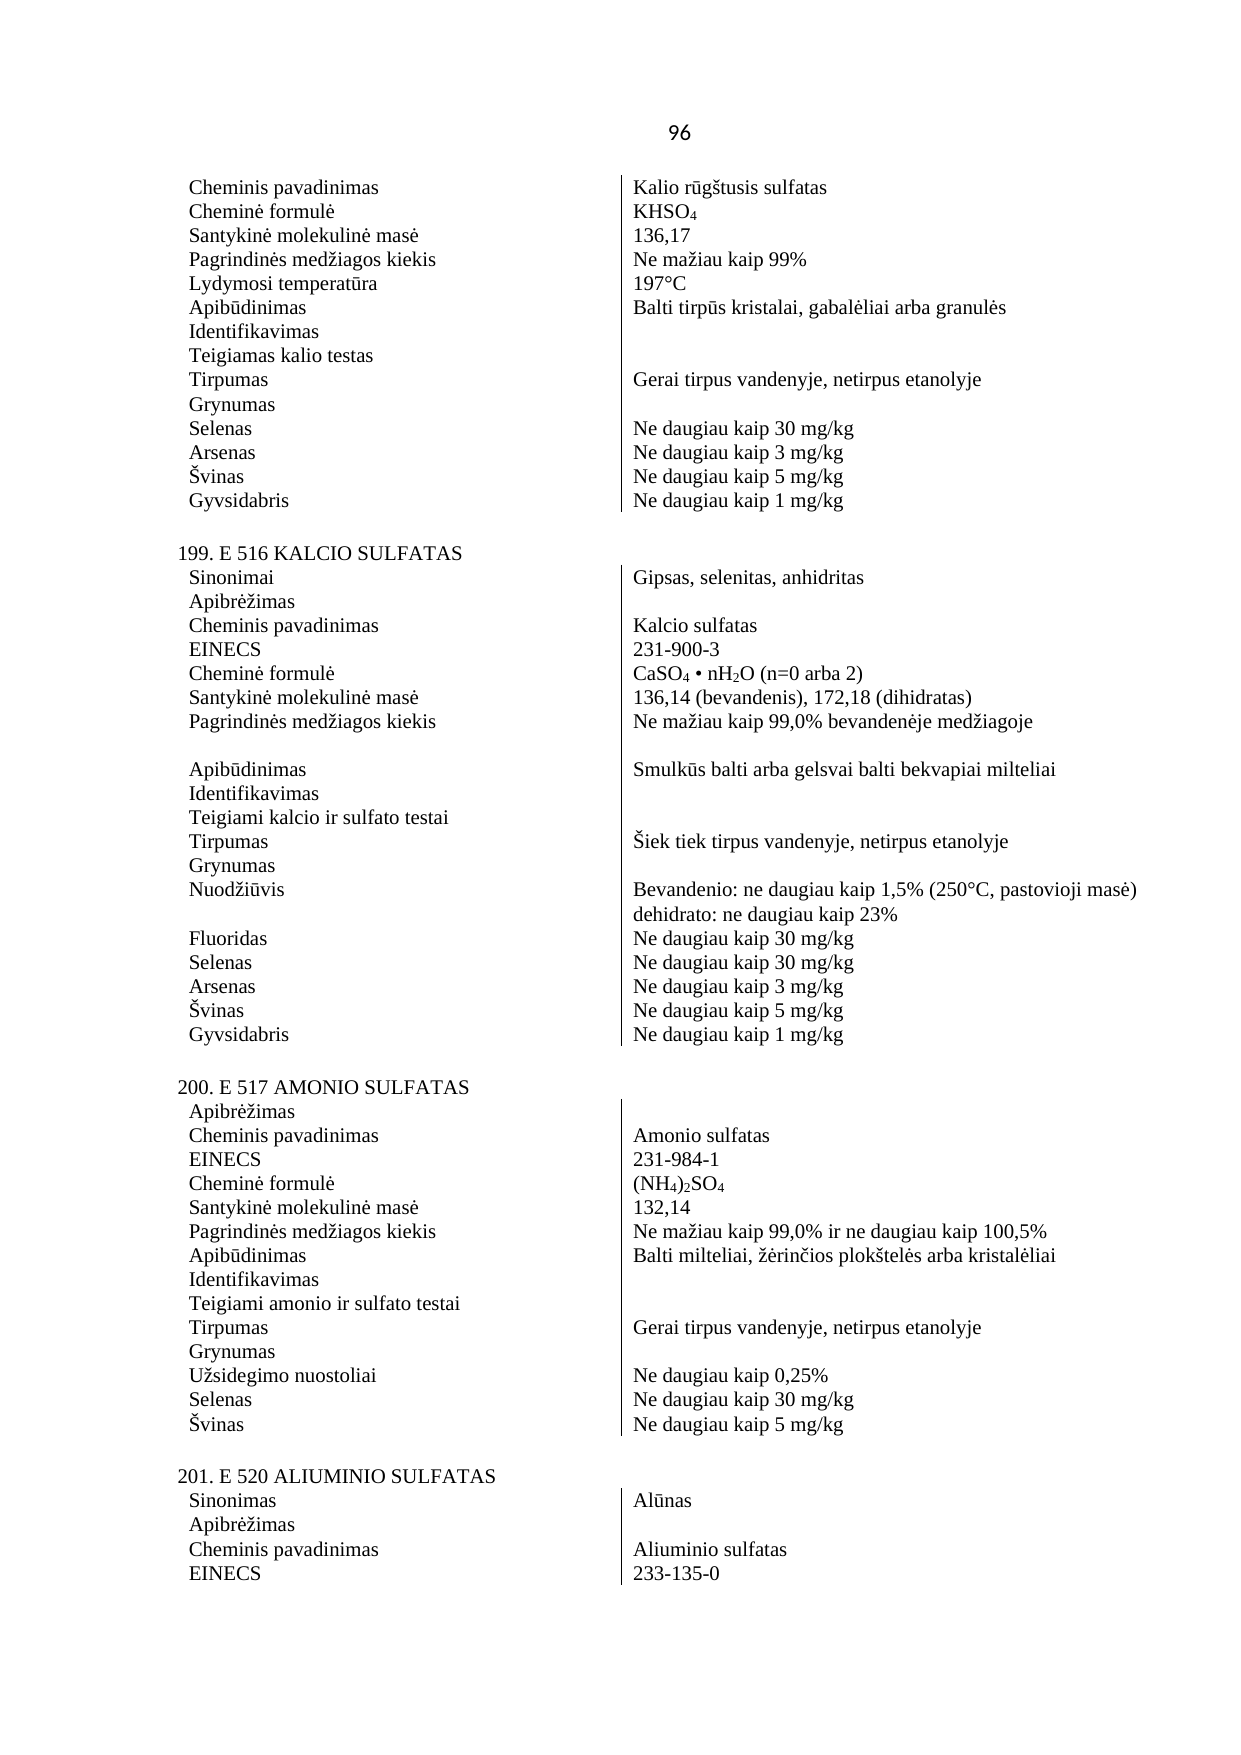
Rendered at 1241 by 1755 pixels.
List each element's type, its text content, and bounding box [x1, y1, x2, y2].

table_cell Bevandenio: ne daugiau kaip 1,5% (250°C, pastovioji masė) dehidrato: ne daugiau kaip 23% [622, 878, 1181, 926]
table_cell Grynumas [177, 1339, 621, 1363]
table_cell Apibūdinimas [177, 295, 621, 319]
table_cell [622, 343, 1181, 367]
table_cell Šiek tiek tirpus vandenyje, netirpus etanolyje [622, 829, 1181, 853]
table_cell CaSO4 • nH2O (n=0 arba 2) [622, 661, 1181, 685]
table_cell Gerai tirpus vandenyje, netirpus etanolyje [622, 1315, 1181, 1339]
table_cell 197°C [622, 271, 1181, 295]
table_cell [622, 1339, 1181, 1363]
table_cell Pagrindinės medžiagos kiekis [177, 247, 621, 271]
table_cell [622, 805, 1181, 829]
table_cell Teigiamas kalio testas [177, 343, 621, 367]
table_cell Cheminis pavadinimas [177, 613, 621, 637]
table_cell [622, 853, 1181, 877]
table_cell Santykinė molekulinė masė [177, 223, 621, 247]
table_cell Kalio rūgštusis sulfatas [622, 175, 1181, 199]
table_cell Aliuminio sulfatas [622, 1536, 1181, 1561]
table_header Gipsas, selenitas, anhidritas [622, 565, 1181, 589]
table_cell [622, 781, 1181, 805]
table_cell Amonio sulfatas [622, 1123, 1181, 1147]
table_cell Švinas [177, 1411, 621, 1436]
table_cell 136,17 [622, 223, 1181, 247]
table_cell Selenas [177, 1388, 621, 1411]
table_cell 231-900-3 [622, 637, 1181, 661]
table_cell Gerai tirpus vandenyje, netirpus etanolyje [622, 368, 1181, 391]
table_cell Cheminis pavadinimas [177, 175, 621, 199]
table_cell Cheminė formulė [177, 661, 621, 685]
table_cell [622, 391, 1181, 416]
table_cell Apibūdinimas [177, 757, 621, 781]
table_cell 132,14 [622, 1195, 1181, 1219]
table_cell [622, 319, 1181, 343]
table_cell Ne daugiau kaip 30 mg/kg [622, 416, 1181, 439]
table_cell Gyvsidabris [177, 488, 621, 512]
table_cell [622, 589, 1181, 613]
table_cell Švinas [177, 464, 621, 488]
table_cell Teigiami kalcio ir sulfato testai [177, 805, 621, 829]
table_cell [622, 733, 1181, 757]
table_cell Ne mažiau kaip 99% [622, 247, 1181, 271]
table_cell Selenas [177, 416, 621, 439]
table_cell 231-984-1 [622, 1147, 1181, 1171]
table_cell Ne daugiau kaip 1 mg/kg [622, 1022, 1181, 1046]
table_cell Ne daugiau kaip 3 mg/kg [622, 440, 1181, 464]
table_cell Grynumas [177, 391, 621, 416]
table_cell Selenas [177, 950, 621, 974]
table_cell Tirpumas [177, 829, 621, 853]
text 199. E 516 KALCIO SULFATAS [177, 541, 1181, 564]
table_cell Lydymosi temperatūra [177, 271, 621, 295]
table_cell Ne daugiau kaip 5 mg/kg [622, 464, 1181, 488]
table_cell Fluoridas [177, 926, 621, 949]
table_cell Ne daugiau kaip 0,25% [622, 1363, 1181, 1387]
table_header Sinonimai [177, 565, 621, 589]
table_cell Tirpumas [177, 368, 621, 391]
table_cell Švinas [177, 998, 621, 1022]
table_cell [622, 1267, 1181, 1291]
table_cell 136,14 (bevandenis), 172,18 (dihidratas) [622, 685, 1181, 709]
table_header [622, 1099, 1181, 1123]
table_header Apibrėžimas [177, 1099, 621, 1123]
table_cell Ne daugiau kaip 3 mg/kg [622, 974, 1181, 998]
table_cell Ne daugiau kaip 30 mg/kg [622, 1388, 1181, 1411]
table_cell Tirpumas [177, 1315, 621, 1339]
table_cell Identifikavimas [177, 319, 621, 343]
table_cell EINECS [177, 637, 621, 661]
table_cell Cheminė formulė [177, 199, 621, 223]
table_cell 233-135-0 [622, 1561, 1181, 1584]
table_cell Identifikavimas [177, 781, 621, 805]
table_cell (NH4)2SO4 [622, 1171, 1181, 1195]
table_cell Ne daugiau kaip 5 mg/kg [622, 1411, 1181, 1436]
table_cell KHSO4 [622, 199, 1181, 223]
table_header Alūnas [622, 1488, 1181, 1512]
table_cell Santykinė molekulinė masė [177, 685, 621, 709]
table_cell Pagrindinės medžiagos kiekis [177, 1219, 621, 1243]
table_cell Užsidegimo nuostoliai [177, 1363, 621, 1387]
table_cell Pagrindinės medžiagos kiekis [177, 709, 621, 733]
table_cell Smulkūs balti arba gelsvai balti bekvapiai milteliai [622, 757, 1181, 781]
table_cell Balti tirpūs kristalai, gabalėliai arba granulės [622, 295, 1181, 319]
table_cell Cheminis pavadinimas [177, 1536, 621, 1561]
table_cell [622, 1291, 1181, 1315]
table_cell EINECS [177, 1147, 621, 1171]
table_cell Ne daugiau kaip 30 mg/kg [622, 950, 1181, 974]
table_cell Arsenas [177, 440, 621, 464]
table_cell Apibrėžimas [177, 589, 621, 613]
table_cell Identifikavimas [177, 1267, 621, 1291]
table_cell Ne daugiau kaip 30 mg/kg [622, 926, 1181, 949]
table_cell [622, 1513, 1181, 1536]
table_cell Apibūdinimas [177, 1243, 621, 1267]
table_cell [177, 733, 621, 757]
table_cell Ne mažiau kaip 99,0% bevandenėje medžiagoje [622, 709, 1181, 733]
table_cell Ne daugiau kaip 5 mg/kg [622, 998, 1181, 1022]
text 200. E 517 AMONIO SULFATAS [177, 1074, 1181, 1099]
table_cell Arsenas [177, 974, 621, 998]
table_cell Ne mažiau kaip 99,0% ir ne daugiau kaip 100,5% [622, 1219, 1181, 1243]
table_cell EINECS [177, 1561, 621, 1584]
table_cell Ne daugiau kaip 1 mg/kg [622, 488, 1181, 512]
table_cell Balti milteliai, žėrinčios plokštelės arba kristalėliai [622, 1243, 1181, 1267]
table_cell Kalcio sulfatas [622, 613, 1181, 637]
table_cell Apibrėžimas [177, 1513, 621, 1536]
table_cell Santykinė molekulinė masė [177, 1195, 621, 1219]
table_cell Cheminis pavadinimas [177, 1123, 621, 1147]
table_header Sinonimas [177, 1488, 621, 1512]
table_cell Gyvsidabris [177, 1022, 621, 1046]
table_cell Grynumas [177, 853, 621, 877]
text 201. E 520 ALIUMINIO SULFATAS [177, 1464, 1181, 1488]
table_cell Teigiami amonio ir sulfato testai [177, 1291, 621, 1315]
table_cell Cheminė formulė [177, 1171, 621, 1195]
table_cell Nuodžiūvis [177, 878, 621, 926]
